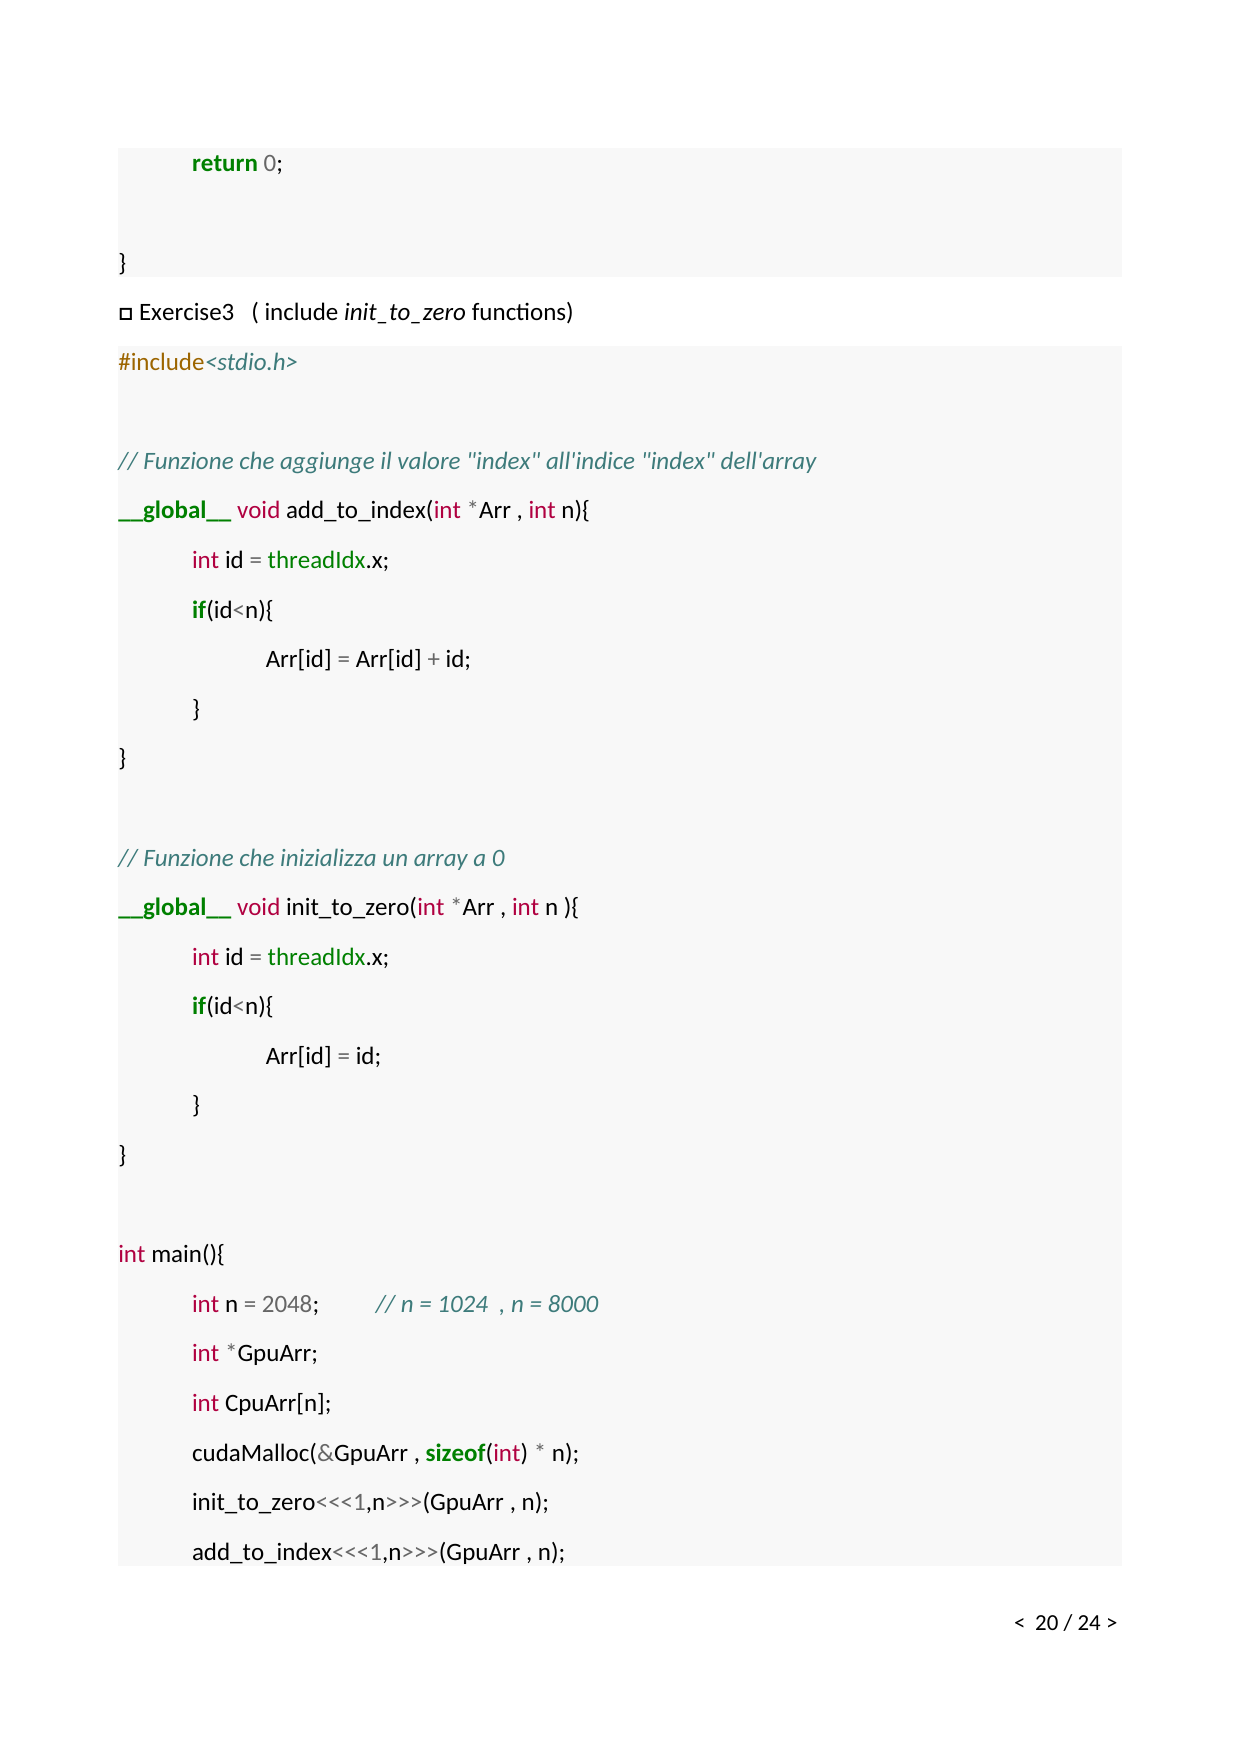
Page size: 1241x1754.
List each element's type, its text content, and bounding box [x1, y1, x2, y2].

text add_to_index<<<1,n>>>(GpuArr , n); [118, 1536, 1122, 1566]
text cudaMalloc(&GpuArr , sizeof(int) * n); [118, 1437, 1122, 1467]
text int main(){ [118, 1238, 1122, 1269]
text } [118, 247, 1122, 277]
text } [118, 1090, 1122, 1120]
text int CpuArr[n]; [118, 1387, 1122, 1418]
text } [118, 693, 1122, 723]
text __global__ void init_to_zero(int *Arr , int n ){ [118, 891, 1122, 922]
text if(id<n){ [118, 991, 1122, 1021]
text init_to_zero<<<1,n>>>(GpuArr , n); [118, 1486, 1122, 1517]
text int *GpuArr; [118, 1338, 1122, 1368]
text } [118, 743, 1122, 773]
text } [118, 1139, 1122, 1170]
text __global__ void add_to_index(int *Arr , int n){ [118, 495, 1122, 525]
text int id = threadIdx.x; [118, 941, 1122, 971]
text □ Exercise3 ( include init_to_zero functions) [118, 296, 1122, 327]
text Arr[id] = Arr[id] + id; [118, 643, 1122, 674]
text int id = threadIdx.x; [118, 544, 1122, 575]
text if(id<n){ [118, 594, 1122, 624]
text // Funzione che inizializza un array a 0 [118, 842, 1122, 872]
text Arr[id] = id; [118, 1040, 1122, 1071]
text // Funzione che aggiunge il valore "index" all'indice "index" dell'array [118, 445, 1122, 476]
text #include<stdio.h> [118, 346, 1122, 376]
text int n = 2048; // n = 1024 , n = 8000 [118, 1288, 1122, 1318]
text return 0; [118, 148, 1122, 178]
